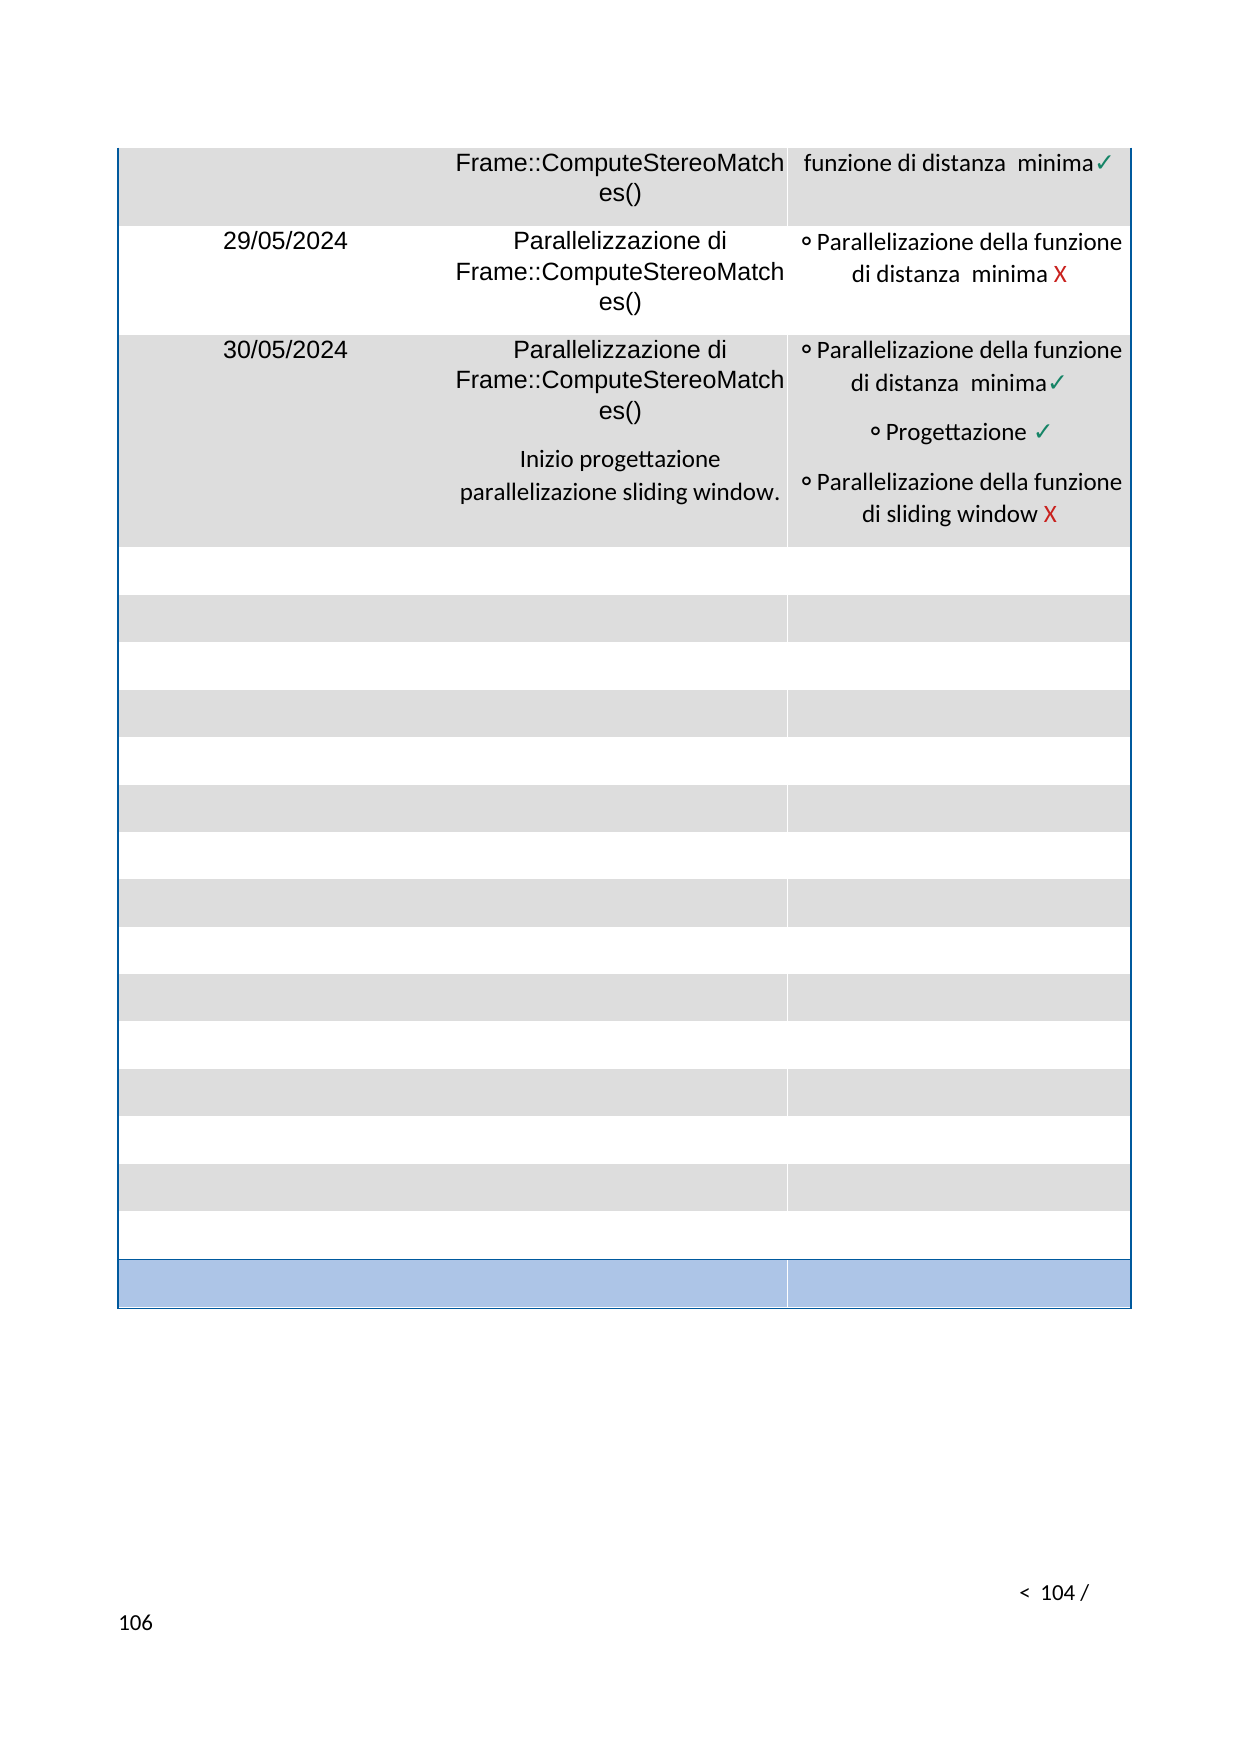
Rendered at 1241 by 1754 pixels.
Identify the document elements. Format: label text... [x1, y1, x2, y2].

table_cell [453, 927, 787, 974]
table_cell [453, 785, 787, 832]
table_cell [453, 595, 787, 642]
table_cell [119, 927, 453, 974]
table_cell [788, 1116, 1130, 1164]
table_cell [453, 690, 787, 737]
table_cell [453, 1069, 787, 1116]
table_cell Parallelizzazione di Frame::ComputeStereoMatches() [453, 226, 787, 334]
table_cell [788, 1211, 1130, 1258]
table_cell ⚬Parallelizazione della funzione di distanza minima✓ ⚬Progettazione ✓ ⚬Parallelizazione della funzione di sliding window X [788, 335, 1130, 547]
table_cell [788, 1164, 1130, 1211]
table_cell [788, 690, 1130, 737]
table_cell [453, 974, 787, 1021]
table_cell [453, 1211, 787, 1258]
table_cell [453, 1021, 787, 1069]
table_cell [119, 879, 453, 927]
table_cell [119, 737, 453, 784]
table_cell [788, 548, 1130, 595]
table_cell [453, 832, 787, 879]
table_cell [119, 1069, 453, 1116]
table_cell [788, 1021, 1130, 1069]
table_cell [119, 1260, 453, 1307]
table_cell [453, 1260, 787, 1307]
table_cell [119, 690, 453, 737]
table_cell [788, 832, 1130, 879]
table_cell [788, 642, 1130, 690]
table_cell [453, 1164, 787, 1211]
table_cell [788, 785, 1130, 832]
table_cell [119, 1211, 453, 1258]
table_cell [119, 548, 453, 595]
table_cell [119, 642, 453, 690]
table_cell [453, 737, 787, 784]
table_cell ⚬Parallelizazione della funzione di distanza minima X [788, 226, 1130, 334]
table_cell funzione di distanza minima✓ [788, 148, 1130, 226]
table_cell [453, 879, 787, 927]
table_cell [788, 737, 1130, 784]
table_cell 30/05/2024 [119, 335, 453, 547]
table_cell [119, 974, 453, 1021]
table_cell [119, 148, 453, 226]
table_cell [453, 642, 787, 690]
table_cell [788, 974, 1130, 1021]
table_cell Frame::ComputeStereoMatches() [453, 148, 787, 226]
table_cell [119, 595, 453, 642]
table_cell [119, 1164, 453, 1211]
table_cell [119, 1021, 453, 1069]
table_cell [788, 1069, 1130, 1116]
table_cell [119, 785, 453, 832]
table_cell [119, 1116, 453, 1164]
table_cell [788, 927, 1130, 974]
table_cell 29/05/2024 [119, 226, 453, 334]
table_cell [788, 1260, 1130, 1307]
table_cell [453, 1116, 787, 1164]
table_cell [119, 832, 453, 879]
table_cell [788, 879, 1130, 927]
table_cell [788, 595, 1130, 642]
table_cell Parallelizzazione di Frame::ComputeStereoMatches() Inizio progettazione parallelizazione sliding window. [453, 335, 787, 547]
table_cell [453, 548, 787, 595]
